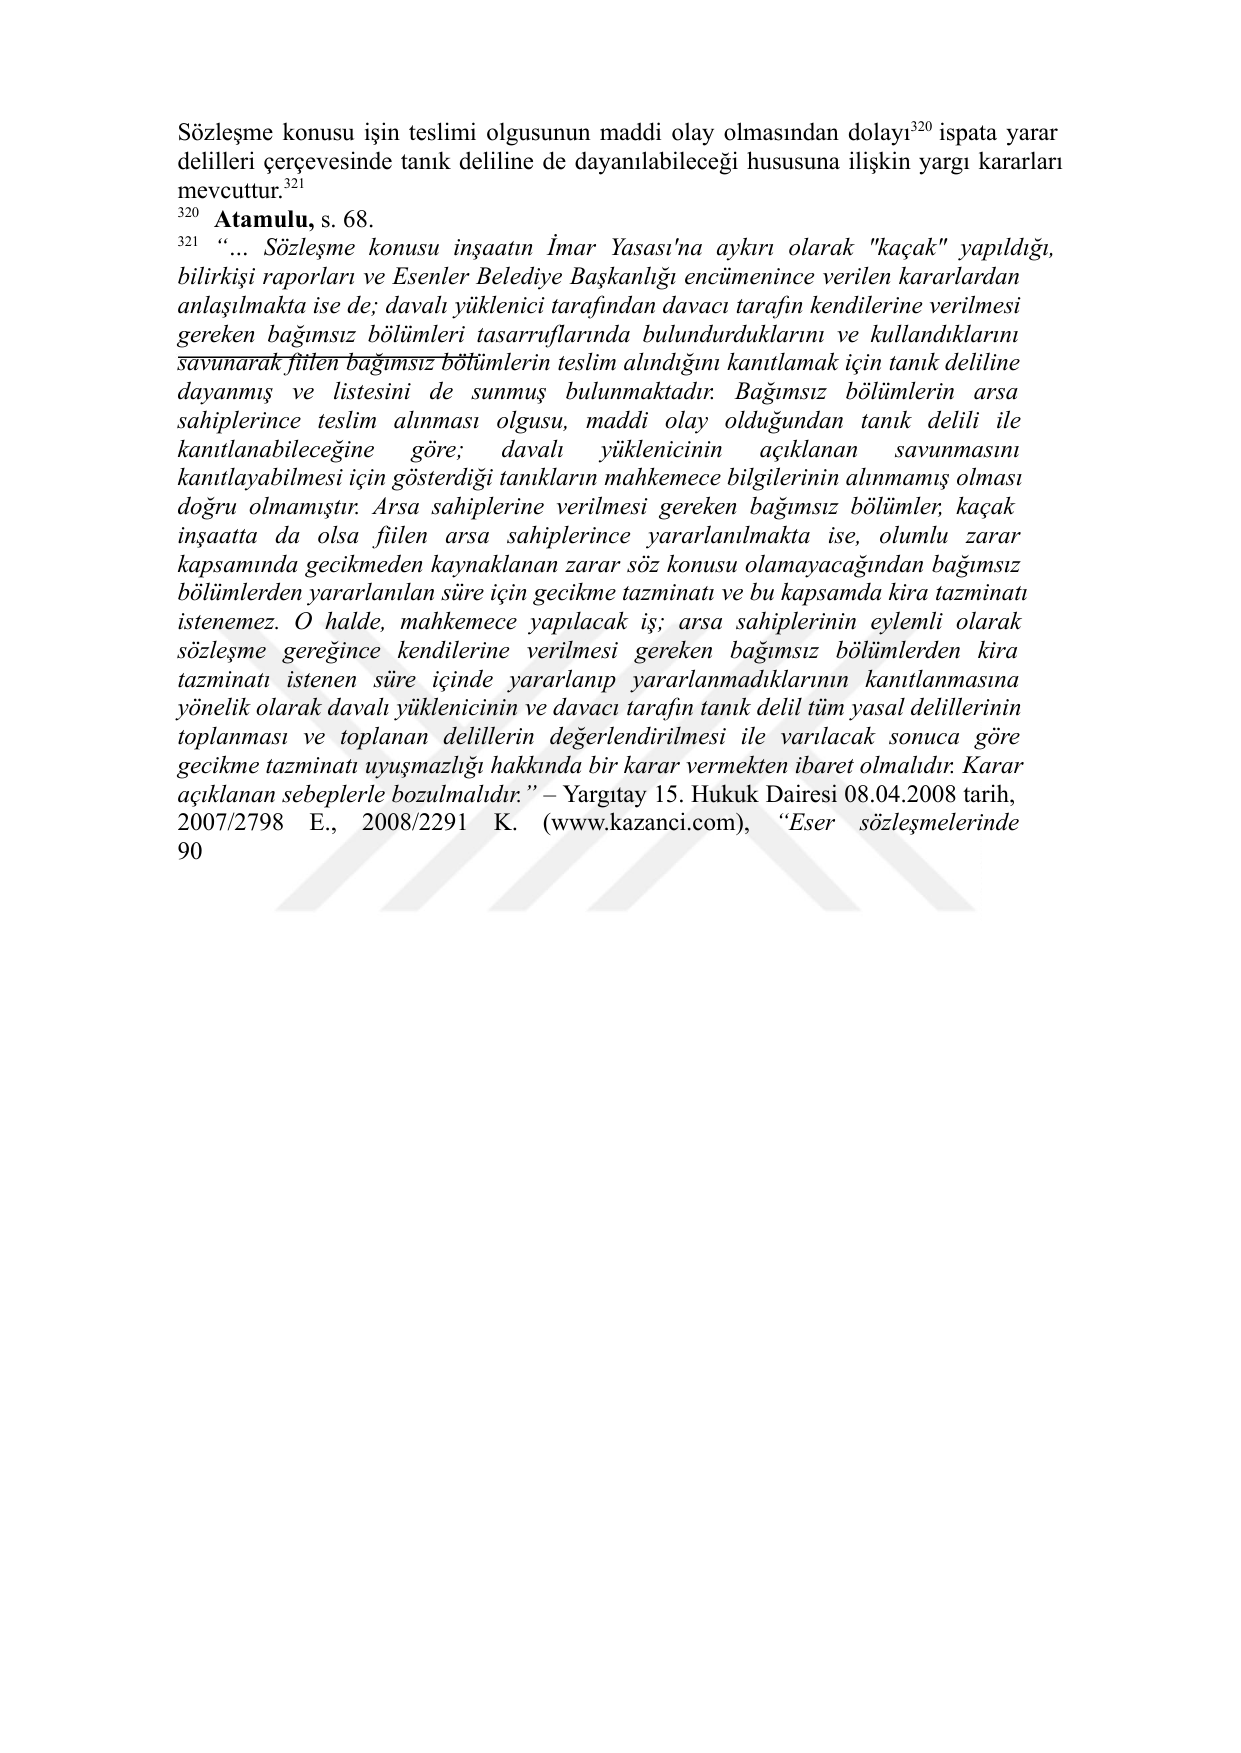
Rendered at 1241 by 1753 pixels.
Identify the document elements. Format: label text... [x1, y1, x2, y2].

text sözleşme gereğince kendilerine verilmesi gereken bağımsız bölümlerden kira [177, 635, 1230, 664]
text 2007/2798 E., 2008/2291 K. (www.kazanci.com), “Eser sözleşmelerinde [177, 807, 1230, 836]
text mevcuttur.321 [177, 175, 1230, 204]
text gereken bağımsız bölümleri tasarruflarında bulundurduklarını ve kullandıklarını [177, 319, 1230, 347]
text 320 Atamulu, s. 68. [177, 204, 1230, 232]
text 321 “… Sözleşme konusu inşaatın İmar Yasası'na aykırı olarak "kaçak" yapıldığı, [177, 232, 1230, 261]
picture [313, 353, 351, 360]
text gecikme tazminatı uyuşmazlığı hakkında bir karar vermekten ibaret olmalıdır. Karar [177, 750, 1230, 779]
picture [471, 353, 480, 360]
text bilirkişi raporları ve Esenler Belediye Başkanlığı encümenince verilen kararlardan [177, 261, 1230, 290]
text Sözleşme konusu işin teslimi olgusunun maddi olay olmasından dolayı320 ispata yarar [177, 117, 1230, 146]
text anlaşılmakta ise de; davalı yüklenici tarafından davacı tarafın kendilerine verilmesi [177, 290, 1230, 319]
text 90 [177, 836, 1230, 865]
text toplanması ve toplanan delillerin değerlendirilmesi ile varılacak sonuca göre [177, 721, 1230, 750]
text inşaatta da olsa fiilen arsa sahiplerince yararlanılmakta ise, olumlu zarar [177, 520, 1230, 549]
picture [206, 612, 982, 921]
text tazminatı istenen süre içinde yararlanıp yararlanmadıklarının kanıtlanmasına [177, 664, 1230, 692]
text savunarak fiilen bağımsız bölümlerin teslim alındığını kanıtlamak için tanık deliline [177, 347, 1230, 376]
picture [351, 353, 446, 360]
picture [294, 353, 313, 360]
text kanıtlanabileceğine göre; davalı yüklenicinin açıklanan savunmasını [177, 434, 1230, 462]
text bölümlerden yararlanılan süre için gecikme tazminatı ve bu kapsamda kira tazminatı [177, 577, 1230, 606]
text dayanmış ve listesini de sunmuş bulunmaktadır. Bağımsız bölümlerin arsa [177, 376, 1230, 405]
picture [175, 353, 275, 360]
text doğru olmamıştır. Arsa sahiplerine verilmesi gereken bağımsız bölümler, kaçak [177, 491, 1230, 520]
text kanıtlayabilmesi için gösterdiği tanıkların mahkemece bilgilerinin alınmamış olması [177, 462, 1230, 491]
text delilleri çerçevesinde tanık deliline de dayanılabileceği hususuna ilişkin yargı kararları [177, 146, 1230, 175]
text açıklanan sebeplerle bozulmalıdır.” – Yargıtay 15. Hukuk Dairesi 08.04.2008 tarih, [177, 779, 1230, 807]
text istenemez. O halde, mahkemece yapılacak iş; arsa sahiplerinin eylemli olarak [177, 606, 1230, 635]
picture [275, 353, 295, 360]
picture [446, 353, 471, 360]
text kapsamında gecikmeden kaynaklanan zarar söz konusu olamayacağından bağımsız [177, 549, 1230, 577]
text sahiplerince teslim alınması olgusu, maddi olay olduğundan tanık delili ile [177, 405, 1230, 434]
text yönelik olarak davalı yüklenicinin ve davacı tarafın tanık delil tüm yasal delillerinin [177, 692, 1230, 721]
